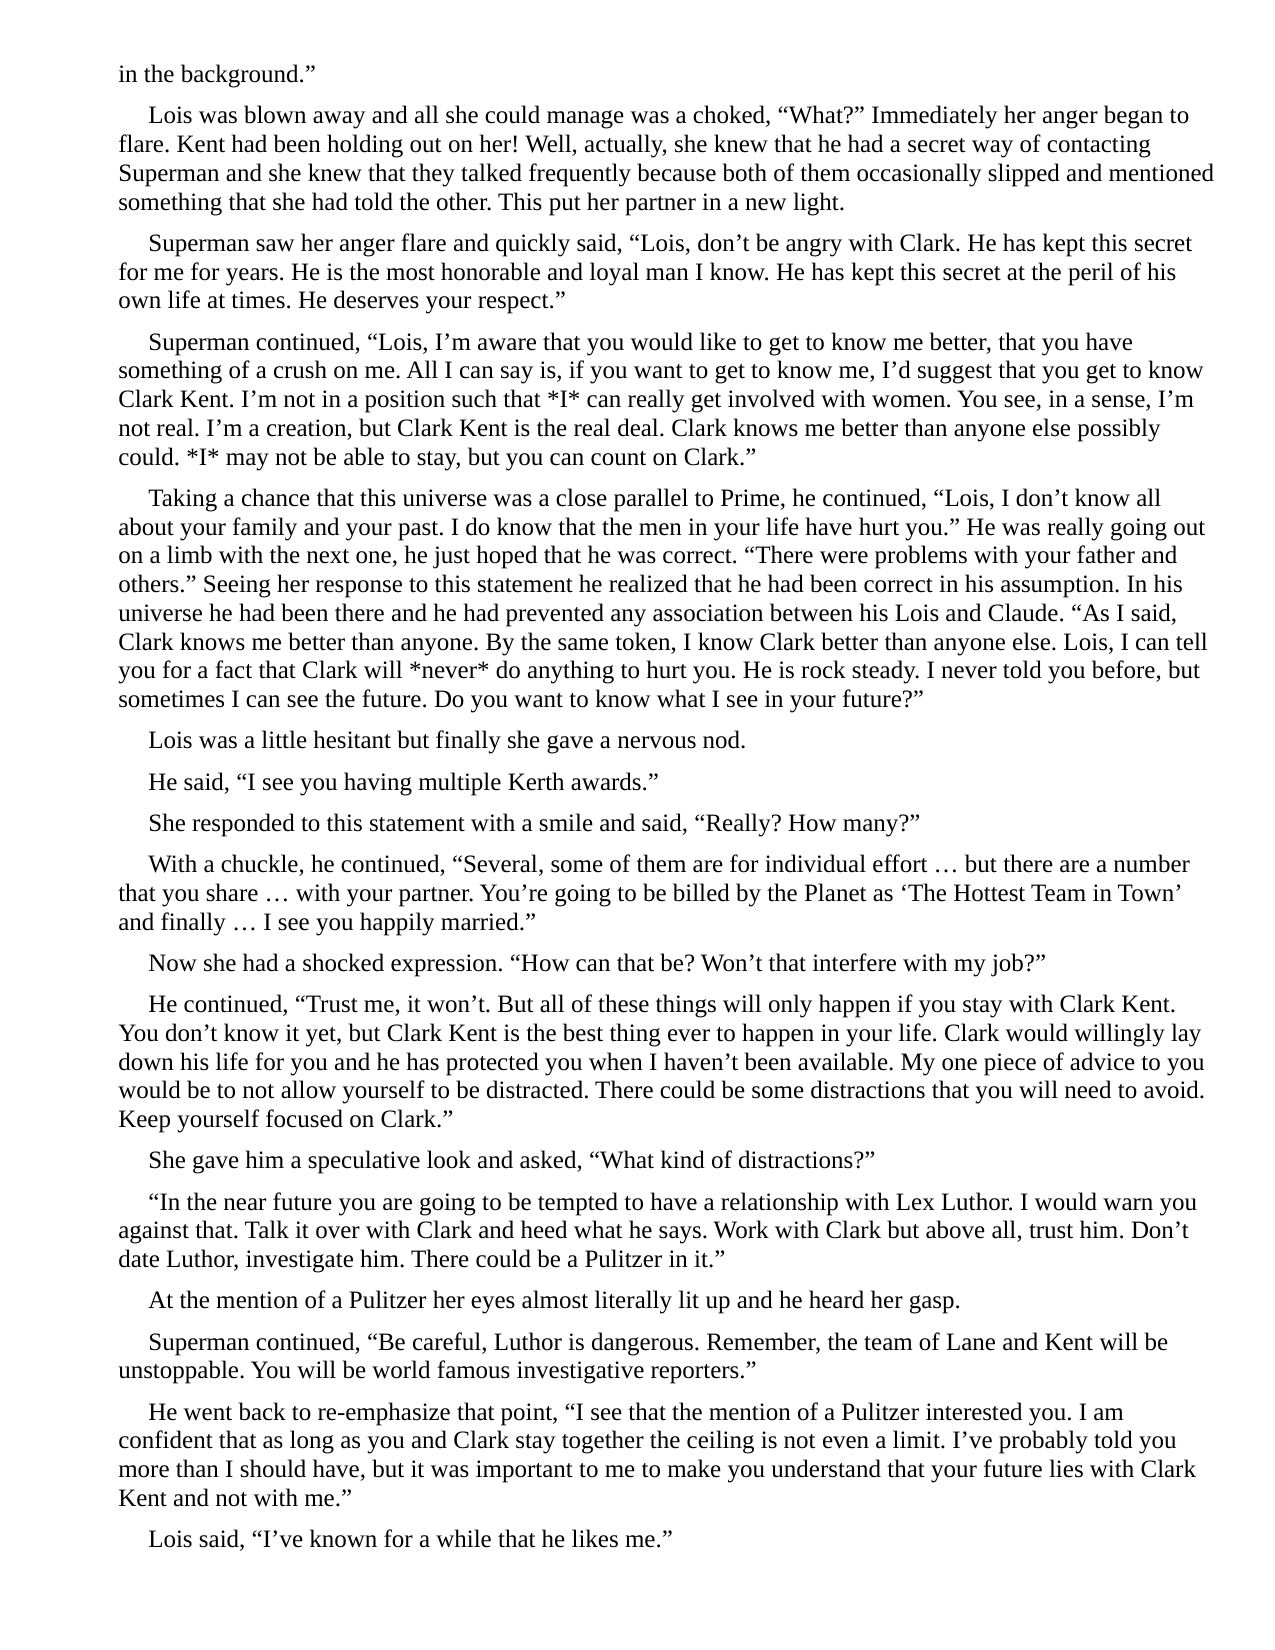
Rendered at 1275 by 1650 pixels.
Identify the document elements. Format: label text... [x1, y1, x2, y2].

text With a chuckle, he continued, “Several, some of them are for individual effort … but there are a number that you share … with your partner. You’re going to be billed by the Planet as ‘The Hottest Team in Town’ and finally … I see you happily married.” [118, 849, 1216, 935]
text He went back to re-emphasize that point, “I see that the mention of a Pulitzer interested you. I am confident that as long as you and Clark stay together the ceiling is not even a limit. I’ve probably told you more than I should have, but it was important to me to make you understand that your future lies with Clark Kent and not with me.” [118, 1397, 1216, 1512]
text Superman continued, “Be careful, Luthor is dangerous. Remember, the team of Lane and Kent will be unstoppable. You will be world famous investigative reporters.” [118, 1327, 1216, 1384]
text At the mention of a Pulitzer her eyes almost literally lit up and he heard her gasp. [118, 1285, 1216, 1314]
text Taking a chance that this universe was a close parallel to Prime, he continued, “Lois, I don’t know all about your family and your past. I do know that the men in your life have hurt you.” He was really going out on a limb with the next one, he just hoped that he was correct. “There were problems with your father and others.” Seeing her response to this statement he realized that he had been correct in his assumption. In his universe he had been there and he had prevented any association between his Lois and Claude. “As I said, Clark knows me better than anyone. By the same token, I know Clark better than anyone else. Lois, I can tell you for a fact that Clark will *never* do anything to hurt you. He is rock steady. I never told you before, but sometimes I can see the future. Do you want to know what I see in your future?” [118, 483, 1216, 713]
text Now she had a shocked expression. “How can that be? Won’t that interfere with my job?” [118, 948, 1216, 977]
text He said, “I see you having multiple Kerth awards.” [118, 767, 1216, 795]
text Lois was a little hesitant but finally she gave a nervous nod. [118, 725, 1216, 754]
text She responded to this statement with a smile and said, “Really? How many?” [118, 808, 1216, 837]
text Superman saw her anger flare and quickly said, “Lois, don’t be angry with Clark. He has kept this secret for me for years. He is the most honorable and loyal man I know. He has kept this secret at the peril of his own life at times. He deserves your respect.” [118, 228, 1216, 314]
text He continued, “Trust me, it won’t. But all of these things will only happen if you stay with Clark Kent. You don’t know it yet, but Clark Kent is the best thing ever to happen in your life. Clark would willingly lay down his life for you and he has protected you when I haven’t been available. My one piece of advice to you would be to not allow yourself to be distracted. There could be some distractions that you will need to avoid. Keep yourself focused on Clark.” [118, 989, 1216, 1133]
text She gave him a speculative look and asked, “What kind of distractions?” [118, 1145, 1216, 1174]
text Superman continued, “Lois, I’m aware that you would like to get to know me better, that you have something of a crush on me. All I can say is, if you want to get to know me, I’d suggest that you get to know Clark Kent. I’m not in a position such that *I* can really get involved with women. You see, in a sense, I’m not real. I’m a creation, but Clark Kent is the real deal. Clark knows me better than anyone else possibly could. *I* may not be able to stay, but you can count on Clark.” [118, 327, 1216, 470]
text Lois was blown away and all she could manage was a choked, “What?” Immediately her anger began to flare. Kent had been holding out on her! Well, actually, she knew that he had a secret way of contacting Superman and she knew that they talked frequently because both of them occasionally slipped and mentioned something that she had told the other. This put her partner in a new light. [118, 100, 1216, 215]
text in the background.” [118, 59, 1216, 88]
text “In the near future you are going to be tempted to have a relationship with Lex Luthor. I would warn you against that. Talk it over with Clark and heed what he says. Work with Clark but above all, trust him. Don’t date Luthor, investigate him. There could be a Pulitzer in it.” [118, 1187, 1216, 1273]
text Lois said, “I’ve known for a while that he likes me.” [118, 1524, 1216, 1553]
